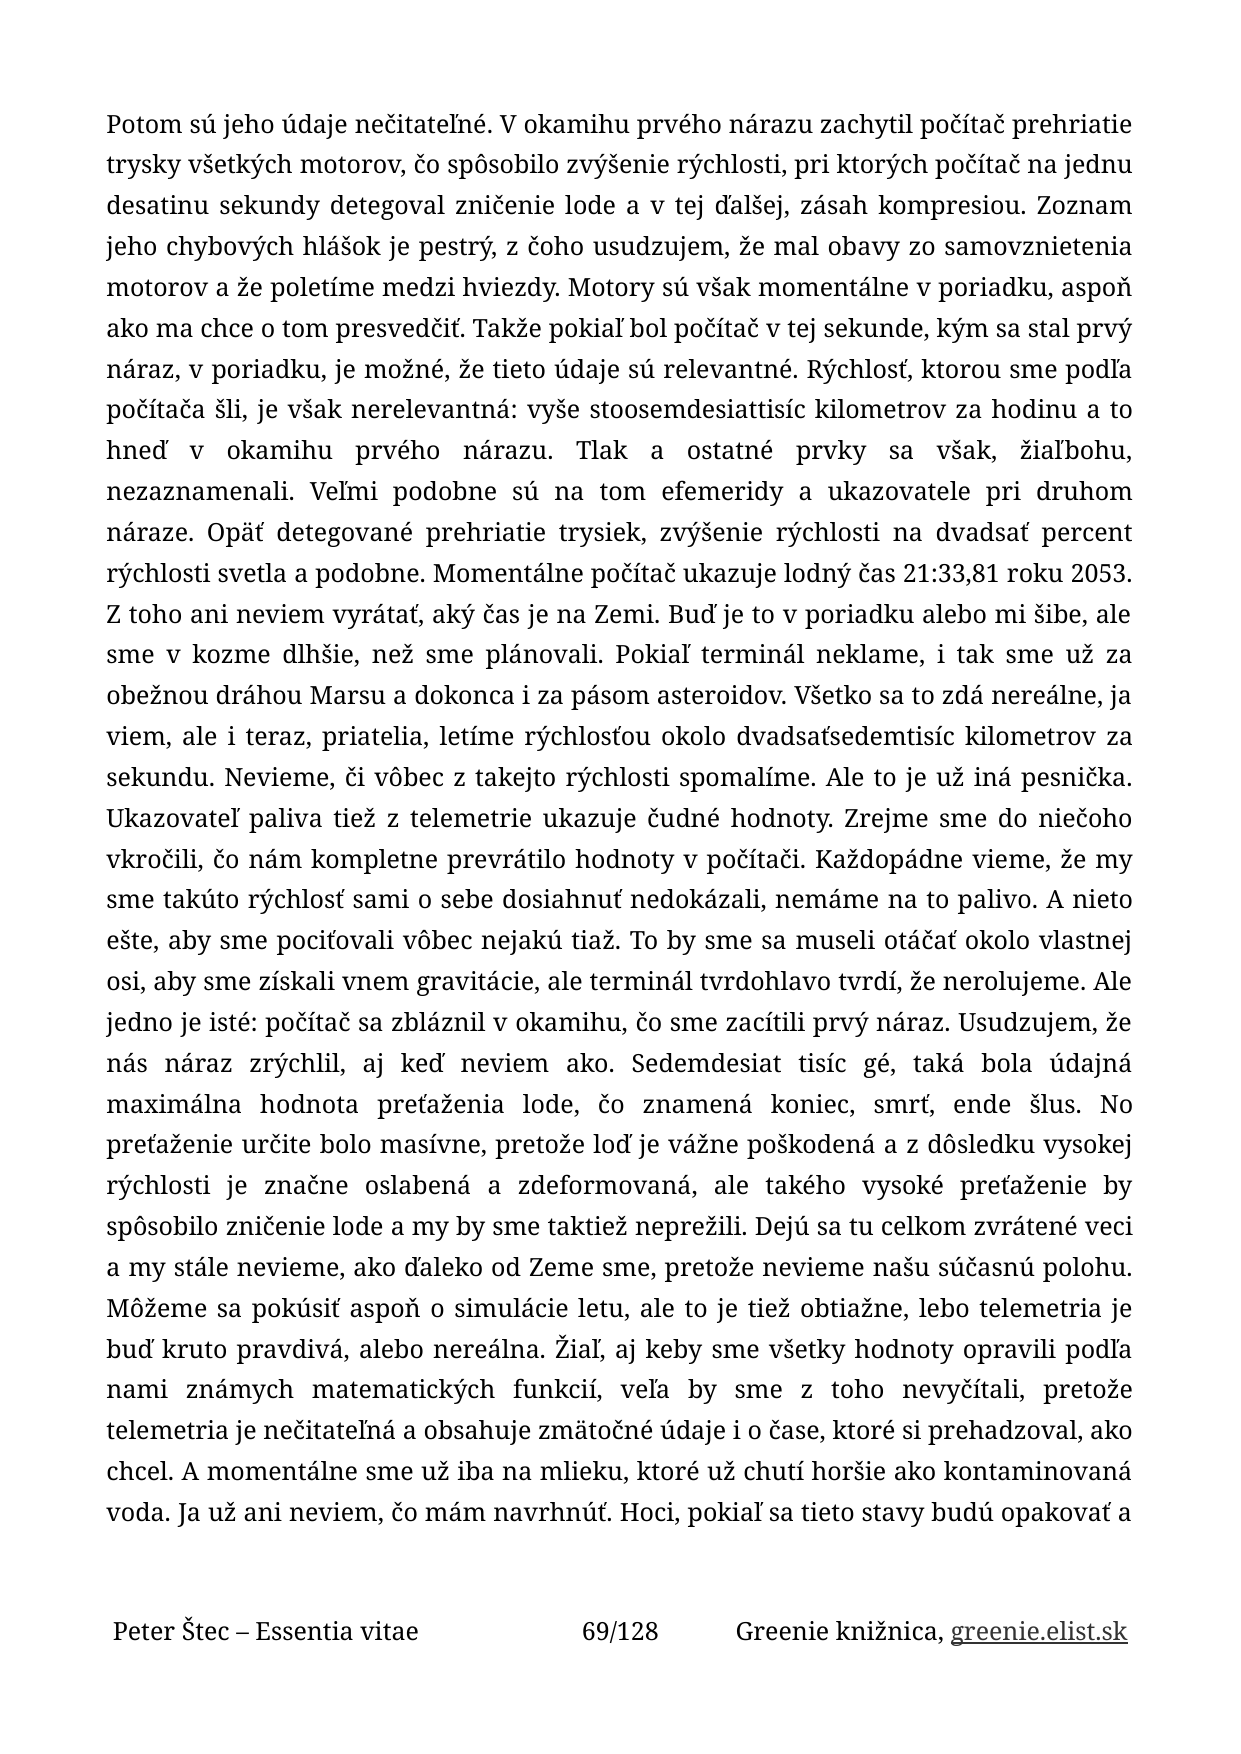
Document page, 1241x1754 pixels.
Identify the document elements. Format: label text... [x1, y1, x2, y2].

text Potom sú jeho údaje nečitateľné. V okamihu prvého nárazu zachytil počítač prehriatie trysky všetkých motorov, čo spôsobilo zvýšenie rýchlosti, pri ktorých počítač na jednu desatinu sekundy detegoval zničenie lode a v tej ďalšej, zásah kompresiou. Zoznam jeho chybových hlášok je pestrý, z čoho usudzujem, že mal obavy zo samovznietenia motorov a že poletíme medzi hviezdy. Motory sú však momentálne v poriadku, aspoň ako ma chce o tom presvedčiť. Takže pokiaľ bol počítač v tej sekunde, kým sa stal prvý náraz, v poriadku, je možné, že tieto údaje sú relevantné. Rýchlosť, ktorou sme podľa počítača šli, je však nerelevantná: vyše stoosemdesiattisíc kilometrov za hodinu a to hneď v okamihu prvého nárazu. Tlak a ostatné prvky sa však, žiaľbohu, nezaznamenali. Veľmi podobne sú na tom efemeridy a ukazovatele pri druhom náraze. Opäť detegované prehriatie trysiek, zvýšenie rýchlosti na dvadsať percent rýchlosti svetla a podobne. Momentálne počítač ukazuje lodný čas 21:33,81 roku 2053. Z toho ani neviem vyrátať, aký čas je na Zemi. Buď je to v poriadku alebo mi šibe, ale sme v kozme dlhšie, než sme plánovali. Pokiaľ terminál neklame, i tak sme už za obežnou dráhou Marsu a dokonca i za pásom asteroidov. Všetko sa to zdá nereálne, ja viem, ale i teraz, priatelia, letíme rýchlosťou okolo dvadsaťsedemtisíc kilometrov za sekundu. Nevieme, či vôbec z takejto rýchlosti spomalíme. Ale to je už iná pesnička. Ukazovateľ paliva tiež z telemetrie ukazuje čudné hodnoty. Zrejme sme do niečoho vkročili, čo nám kompletne prevrátilo hodnoty v počítači. Každopádne vieme, že my sme takúto rýchlosť sami o sebe dosiahnuť nedokázali, nemáme na to palivo. A nieto ešte, aby sme pociťovali vôbec nejakú tiaž. To by sme sa museli otáčať okolo vlastnej osi, aby sme získali vnem gravitácie, ale terminál tvrdohlavo tvrdí, že nerolujeme. Ale jedno je isté: počítač sa zbláznil v okamihu, čo sme zacítili prvý náraz. Usudzujem, že nás náraz zrýchlil, aj keď neviem ako. Sedemdesiat tisíc gé, taká bola údajná maximálna hodnota preťaženia lode, čo znamená koniec, smrť, ende šlus. No preťaženie určite bolo masívne, pretože loď je vážne poškodená a z dôsledku vysokej rýchlosti je značne oslabená a zdeformovaná, ale takého vysoké preťaženie by spôsobilo zničenie lode a my by sme taktiež neprežili. Dejú sa tu celkom zvrátené veci a my stále nevieme, ako ďaleko od Zeme sme, pretože nevieme našu súčasnú polohu. Môžeme sa pokúsiť aspoň o simulácie letu, ale to je tiež obtiažne, lebo telemetria je buď kruto pravdivá, alebo nereálna. Žiaľ, aj keby sme všetky hodnoty opravili podľa nami známych matematických funkcií, veľa by sme z toho nevyčítali, pretože telemetria je nečitateľná a obsahuje zmätočné údaje i o čase, ktoré si prehadzoval, ako chcel. A momentálne sme už iba na mlieku, ktoré už chutí horšie ako kontaminovaná voda. Ja už ani neviem, čo mám navrhnúť. Hoci, pokiaľ sa tieto stavy budú opakovať a [106, 106, 1134, 1529]
